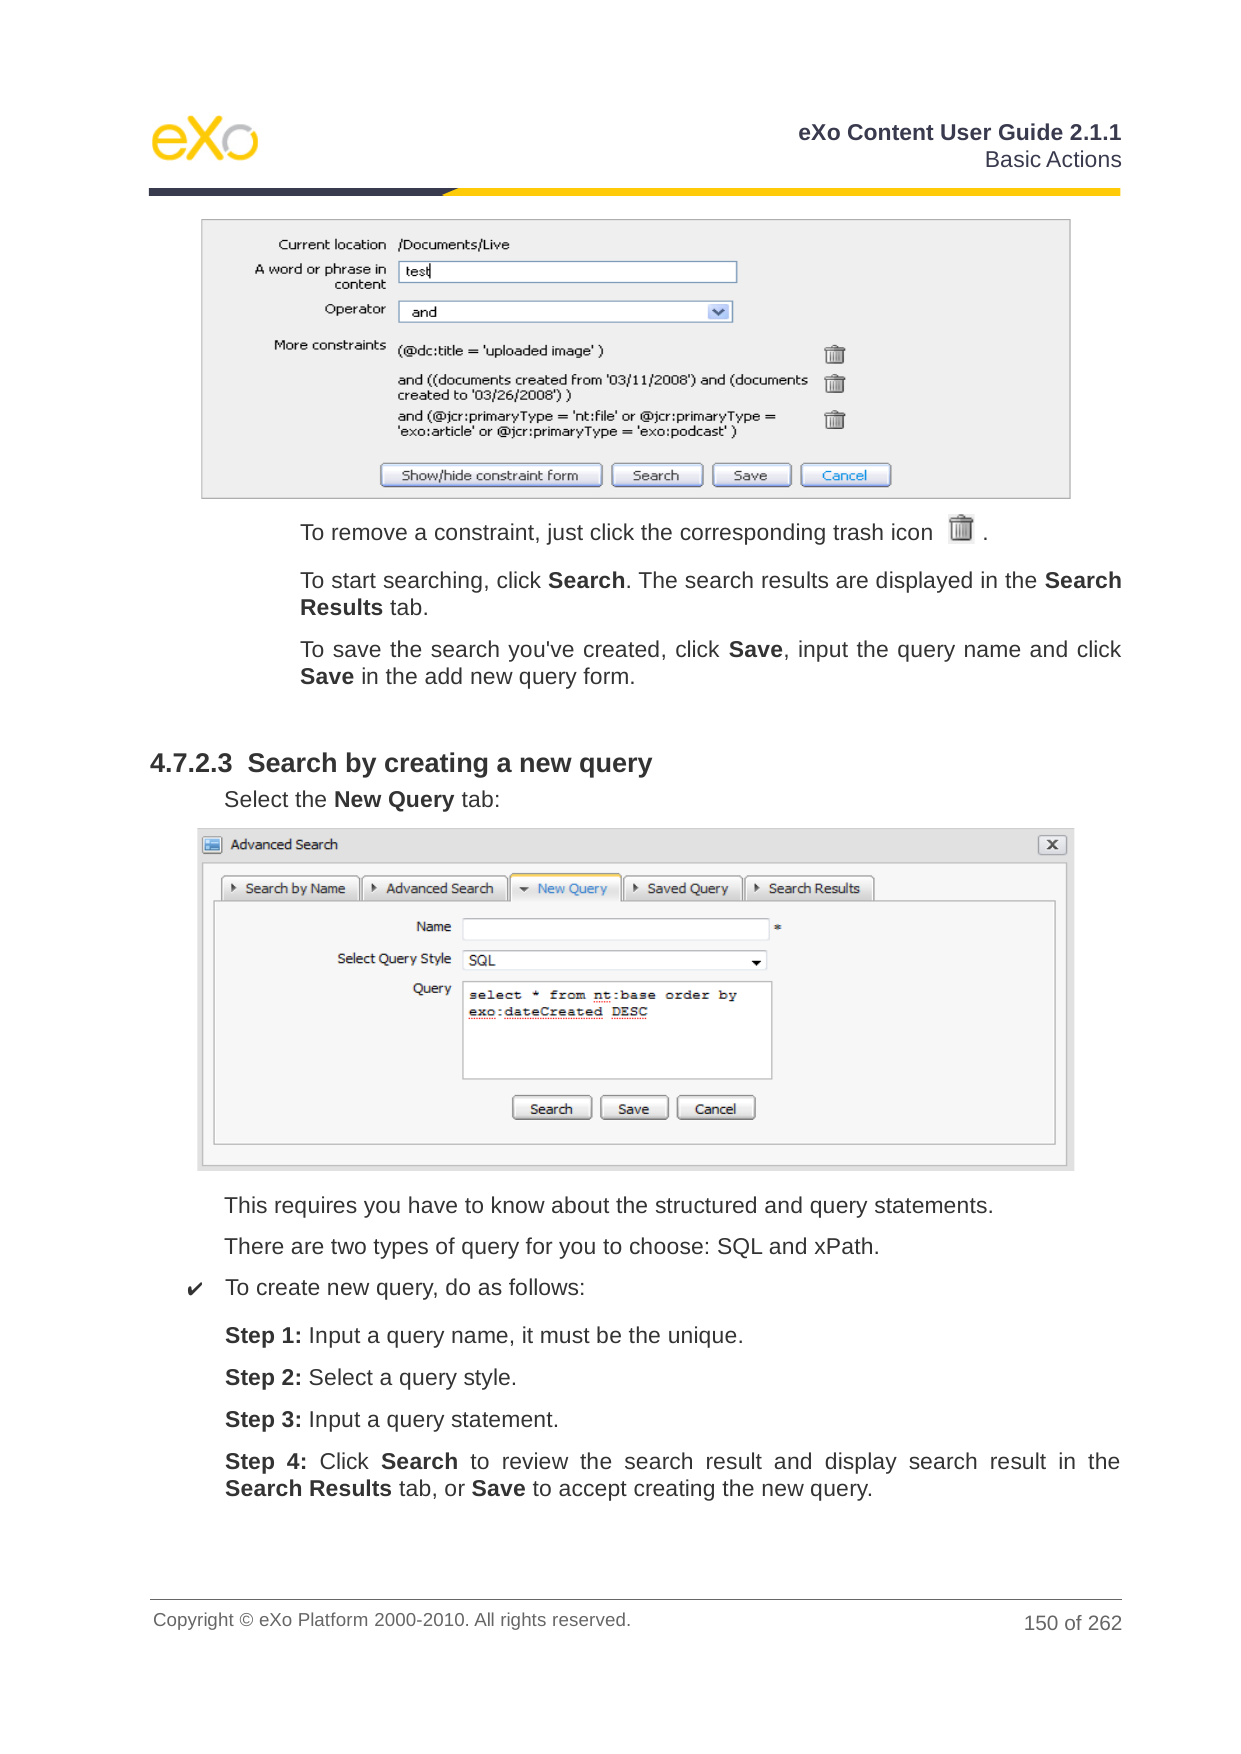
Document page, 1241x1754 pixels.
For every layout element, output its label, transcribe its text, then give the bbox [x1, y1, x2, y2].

list Step 4: Click Search to review the search result and display search result in the Search Results tab, or Save to accept creating the new query. [187, 1447, 1122, 1501]
list To remove a constraint, just click the corresponding trash icon . [262, 223, 1122, 551]
text There are two types of query for you to choose: SQL and xPath. [224, 1232, 1122, 1259]
list To save the search you've created, click Save, input the query name and click Save in the add new query form. [262, 635, 1122, 689]
list To start searching, click Search. The search results are displayed in the Search Results tab. [262, 566, 1122, 620]
list Step 1: Input a query name, it must be the unique. [187, 1321, 1122, 1348]
picture [201, 219, 1071, 499]
picture [152, 115, 259, 161]
picture [948, 514, 975, 544]
picture [197, 828, 1075, 1171]
text Select the New Query tab: [224, 785, 1122, 812]
list Step 3: Input a query statement. [187, 1405, 1122, 1432]
list To create new query, do as follows: [187, 1273, 1122, 1300]
subtitle Search by creating a new query [150, 747, 1122, 778]
text This requires you have to know about the structured and query statements. [224, 1171, 1122, 1219]
picture [148, 188, 1121, 196]
list Step 2: Select a query style. [187, 1363, 1122, 1390]
